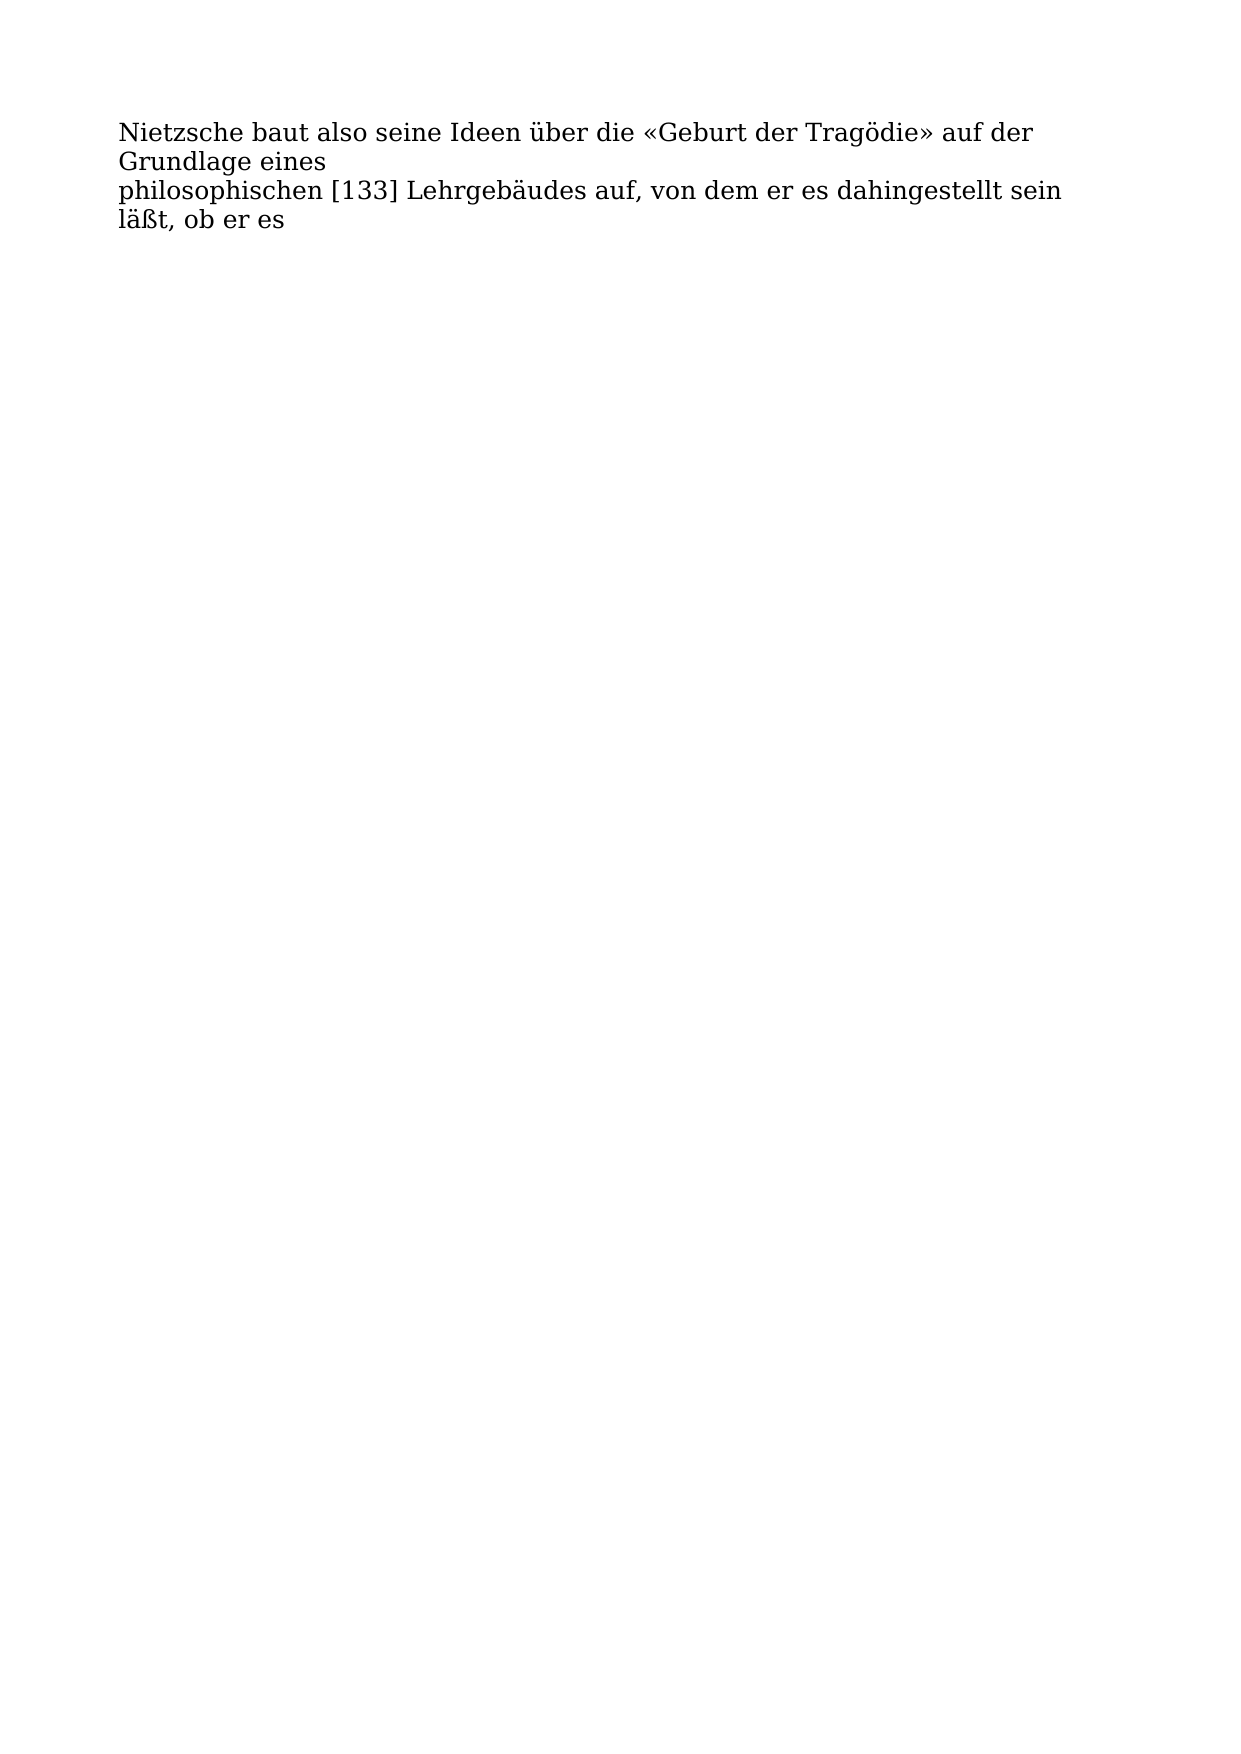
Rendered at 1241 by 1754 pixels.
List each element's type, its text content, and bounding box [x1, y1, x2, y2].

text philosophischen [133] Lehrgebäudes auf, von dem er es dahingestellt sein läßt, ob er es [118, 176, 1122, 235]
text Nietzsche baut also seine Ideen über die «Geburt der Tragödie» auf der Grundlage eines [118, 118, 1122, 176]
